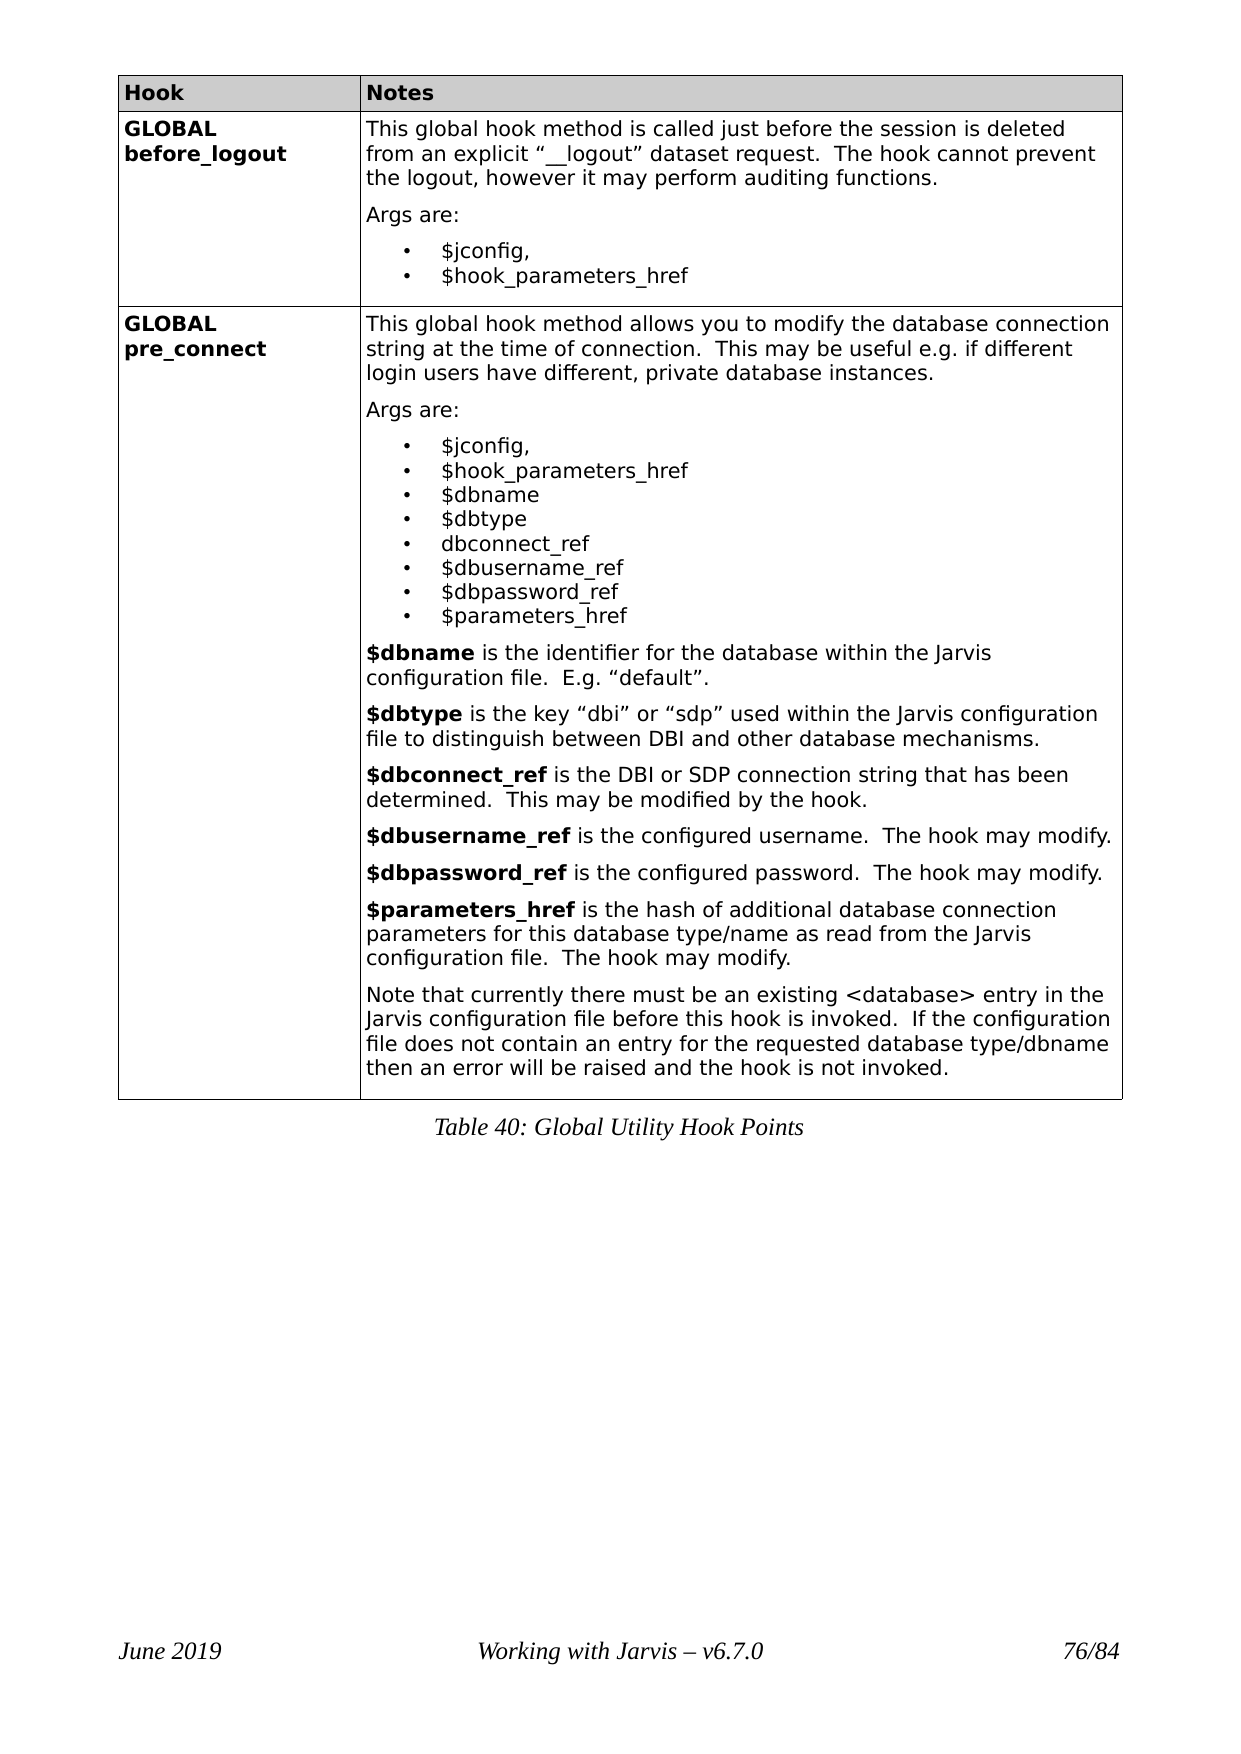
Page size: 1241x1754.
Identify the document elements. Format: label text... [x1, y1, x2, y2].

table_cell GLOBAL before_logout [119, 112, 360, 306]
table_cell GLOBAL pre_connect [119, 307, 360, 1098]
table_header Notes [361, 76, 1122, 111]
text Table 40: Global Utility Hook Points [118, 1112, 1122, 1140]
table_cell This global hook method is called just before the session is deleted from an explicit “__logout” dataset request. The hook cannot prevent the logout, however it may perform auditing functions. Args are: $jconfig, $hook_parameters_href [361, 112, 1122, 306]
table_cell This global hook method allows you to modify the database connection string at the time of connection. This may be useful e.g. if different login users have different, private database instances. Args are: $jconfig, $hook_parameters_href $dbname $dbtype dbconnect_ref $dbusername_ref $dbpassword_ref $parameters_href $dbname is the identifier for the database within the Jarvis configuration file. E.g. “default”. $dbtype is the key “dbi” or “sdp” used within the Jarvis configuration file to distinguish between DBI and other database mechanisms. $dbconnect_ref is the DBI or SDP connection string that has been determined. This may be modified by the hook. $dbusername_ref is the configured username. The hook may modify. $dbpassword_ref is the configured password. The hook may modify. $parameters_href is the hash of additional database connection parameters for this database type/name as read from the Jarvis configuration file. The hook may modify. Note that currently there must be an existing <database> entry in the Jarvis configuration file before this hook is invoked. If the configuration file does not contain an entry for the requested database type/dbname then an error will be raised and the hook is not invoked. [361, 307, 1122, 1098]
table_header Hook [119, 76, 360, 111]
